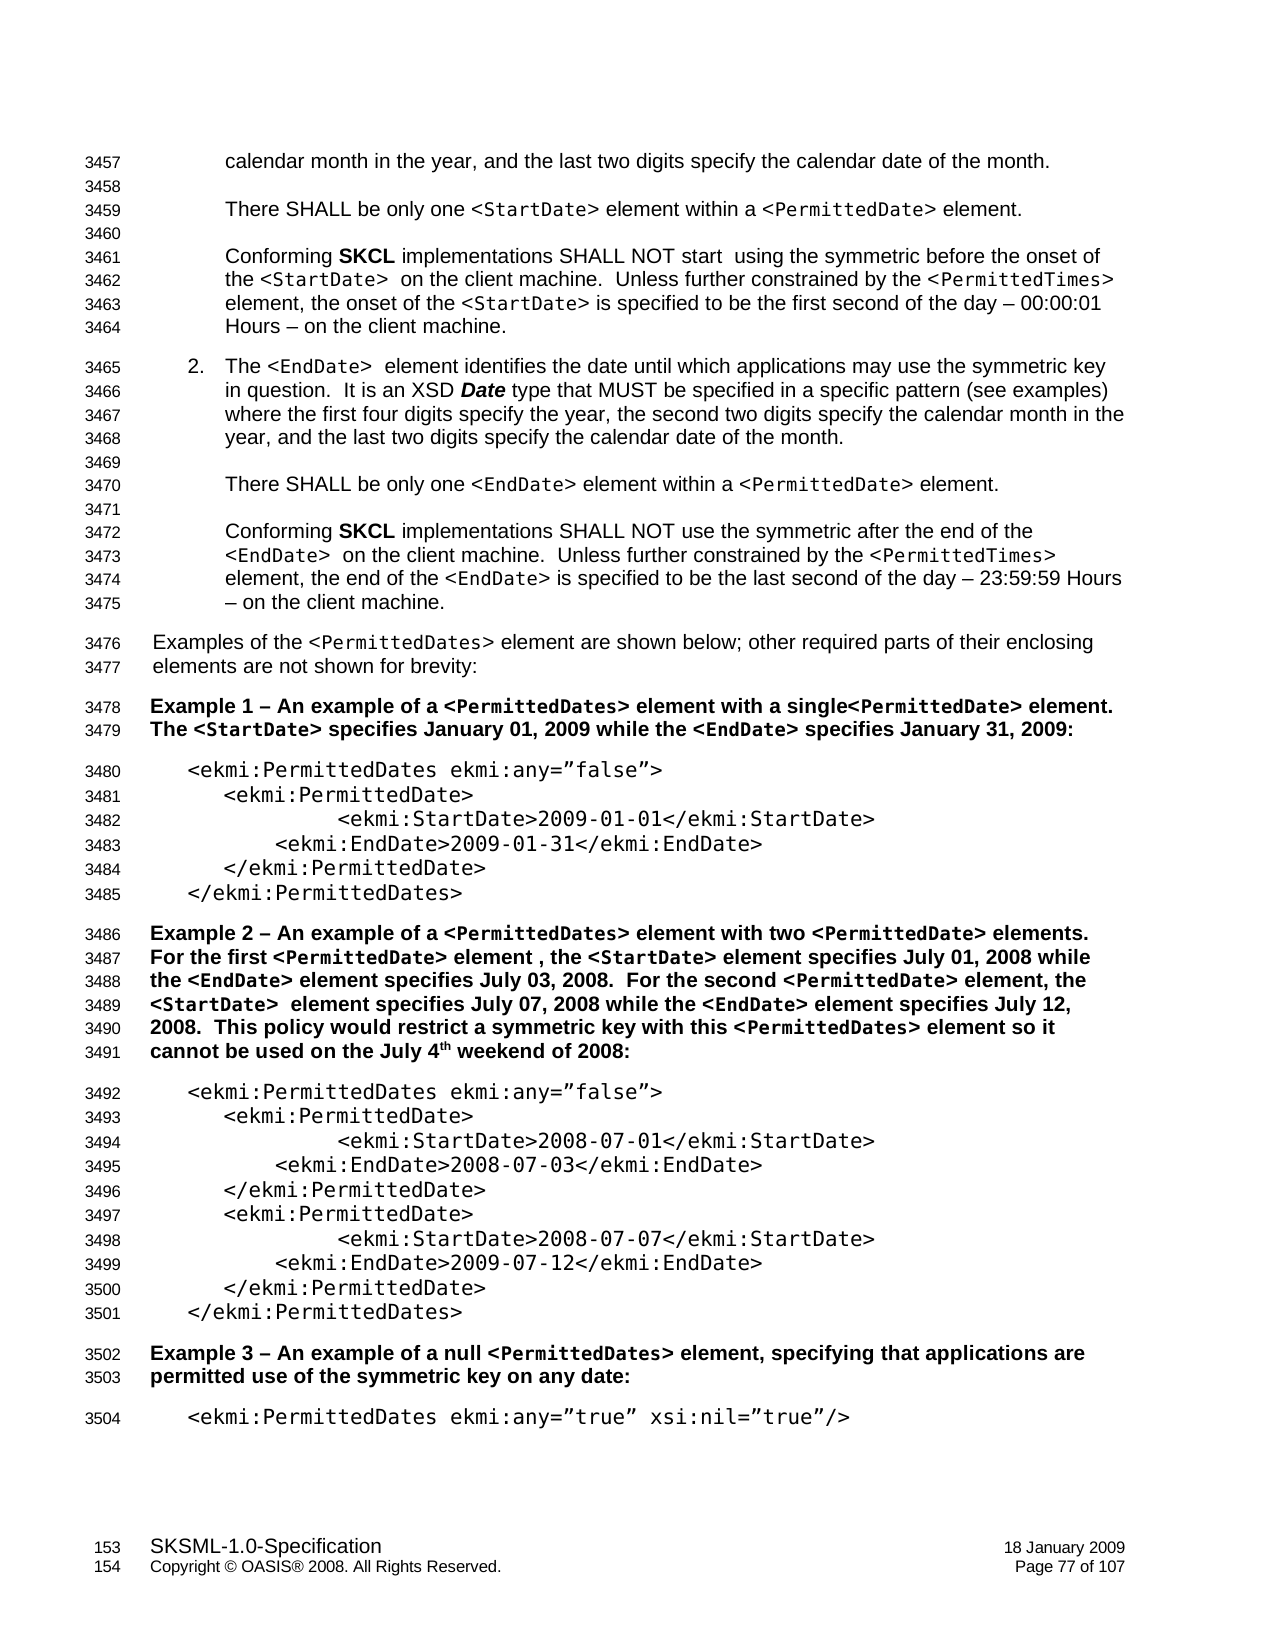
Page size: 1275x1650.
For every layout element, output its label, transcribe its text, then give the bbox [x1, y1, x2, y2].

text <ekmi:PermittedDates ekmi:any=”false”> <ekmi:PermittedDate> <ekmi:StartDate>2008-07-01</ekmi:StartDate> <ekmi:EndDate>2008-07-03</ekmi:EndDate> </ekmi:PermittedDate> <ekmi:PermittedDate> <ekmi:StartDate>2008-07-07</ekmi:StartDate> <ekmi:EndDate>2009-07-12</ekmi:EndDate> </ekmi:PermittedDate> </ekmi:PermittedDates> [187, 1079, 1125, 1324]
text Example 3 – An example of a null <PermittedDates> element, specifying that applications are permitted use of the symmetric key on any date: [150, 1341, 1125, 1388]
text Example 2 – An example of a <PermittedDates> element with two <PermittedDate> elements. For the first <PermittedDate> element , the <StartDate> element specifies July 01, 2008 while the <EndDate> element specifies July 03, 2008. For the second <PermittedDate> element, the <StartDate> element specifies July 07, 2008 while the <EndDate> element specifies July 12, 2008. This policy would restrict a symmetric key with this <PermittedDates> element so it cannot be used on the July 4th weekend of 2008: [150, 922, 1125, 1063]
text <ekmi:PermittedDates ekmi:any=”false”> <ekmi:PermittedDate> <ekmi:StartDate>2009-01-01</ekmi:StartDate> <ekmi:EndDate>2009-01-31</ekmi:EndDate> </ekmi:PermittedDate> </ekmi:PermittedDates> [187, 758, 1125, 905]
text Examples of the <PermittedDates> element are shown below; other required parts of their enclosing elements are not shown for brevity: [152, 631, 1125, 678]
list calendar month in the year, and the last two digits specify the calendar date of the month. There SHALL be only one <StartDate> element within a <PermittedDate> element. Conforming SKCL implementations SHALL NOT start using the symmetric before the onset of the <StartDate> on the client machine. Unless further constrained by the <PermittedTimes> element, the onset of the <StartDate> is specified to be the first second of the day – 00:00:01 Hours – on the client machine. [187, 150, 1125, 338]
text <ekmi:PermittedDates ekmi:any=”true” xsi:nil=”true”/> [187, 1405, 1125, 1429]
text Example 1 – An example of a <PermittedDates> element with a single<PermittedDate> element. The <StartDate> specifies January 01, 2009 while the <EndDate> specifies January 31, 2009: [150, 694, 1125, 741]
list The <EndDate> element identifies the date until which applications may use the symmetric key in question. It is an XSD Date type that MUST be specified in a specific pattern (see examples) where the first four digits specify the year, the second two digits specify the calendar month in the year, and the last two digits specify the calendar date of the month. There SHALL be only one <EndDate> element within a <PermittedDate> element. Conforming SKCL implementations SHALL NOT use the symmetric after the end of the <EndDate> on the client machine. Unless further constrained by the <PermittedTimes> element, the end of the <EndDate> is specified to be the last second of the day – 23:59:59 Hours – on the client machine. [187, 355, 1125, 614]
